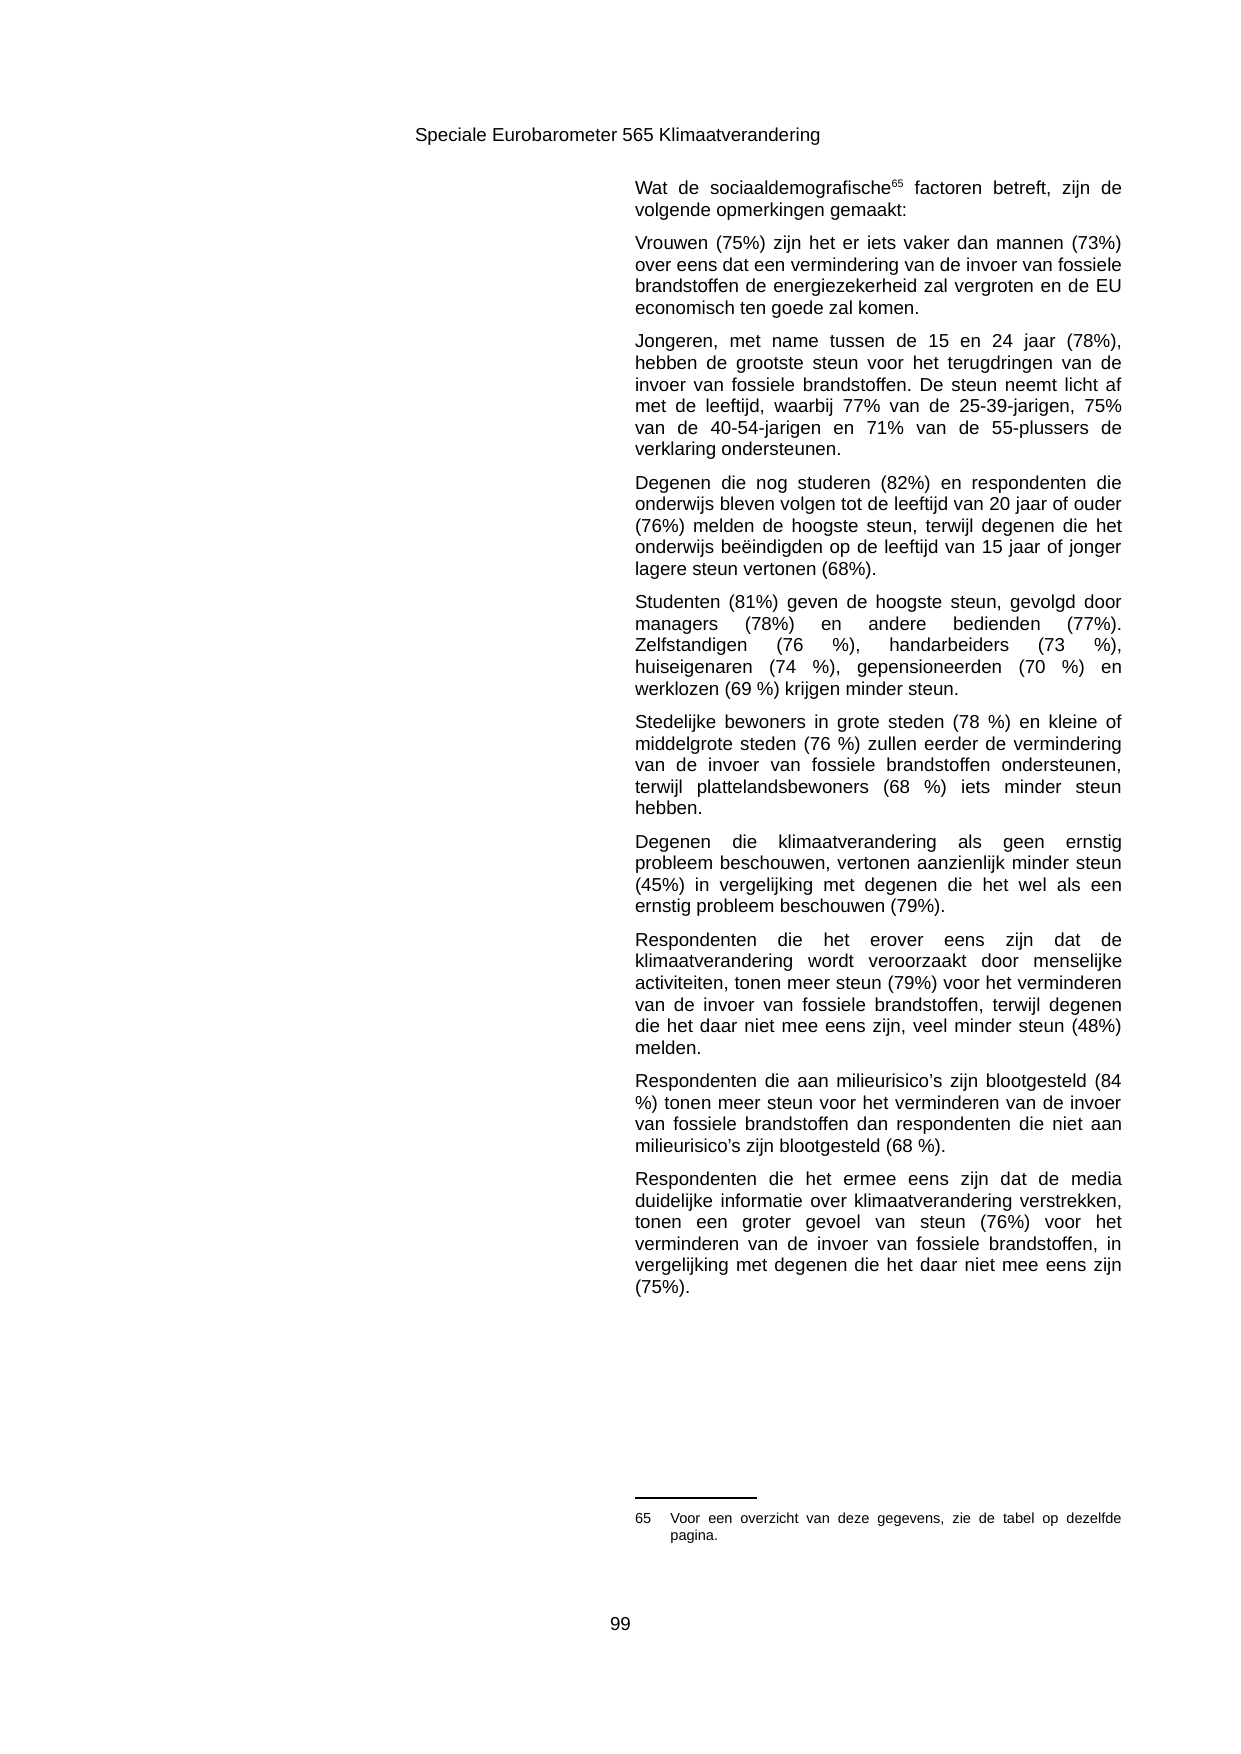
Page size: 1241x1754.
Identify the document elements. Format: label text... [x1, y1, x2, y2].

text Degenen die nog studeren (82%) en respondenten die onderwijs bleven volgen tot de leeftijd van 20 jaar of ouder (76%) melden de hoogste steun, terwijl degenen die het onderwijs beëindigden op de leeftijd van 15 jaar of jonger lagere steun vertonen (68%). [635, 471, 1122, 579]
text Respondenten die aan milieurisico’s zijn blootgesteld (84 %) tonen meer steun voor het verminderen van de invoer van fossiele brandstoffen dan respondenten die niet aan milieurisico’s zijn blootgesteld (68 %). [635, 1070, 1122, 1156]
text Respondenten die het erover eens zijn dat de klimaatverandering wordt veroorzaakt door menselijke activiteiten, tonen meer steun (79%) voor het verminderen van de invoer van fossiele brandstoffen, terwijl degenen die het daar niet mee eens zijn, veel minder steun (48%) melden. [635, 929, 1122, 1058]
text Jongeren, met name tussen de 15 en 24 jaar (78%), hebben de grootste steun voor het terugdringen van de invoer van fossiele brandstoffen. De steun neemt licht af met de leeftijd, waarbij 77% van de 25-39-jarigen, 75% van de 40-54-jarigen en 71% van de 55-plussers de verklaring ondersteunen. [635, 330, 1122, 459]
text Wat de sociaaldemografische factoren betreft, zijn de volgende opmerkingen gemaakt: [635, 177, 1122, 220]
text Degenen die klimaatverandering als geen ernstig probleem beschouwen, vertonen aanzienlijk minder steun (45%) in vergelijking met degenen die het wel als een ernstig probleem beschouwen (79%). [635, 831, 1122, 917]
text Studenten (81%) geven de hoogste steun, gevolgd door managers (78%) en andere bedienden (77%). Zelfstandigen (76 %), handarbeiders (73 %), huiseigenaren (74 %), gepensioneerden (70 %) en werklozen (69 %) krijgen minder steun. [635, 591, 1122, 699]
text Stedelijke bewoners in grote steden (78 %) en kleine of middelgrote steden (76 %) zullen eerder de vermindering van de invoer van fossiele brandstoffen ondersteunen, terwijl plattelandsbewoners (68 %) iets minder steun hebben. [635, 711, 1122, 819]
text Voor een overzicht van deze gegevens, zie de tabel op dezelfde pagina. [635, 1510, 1122, 1543]
text Respondenten die het ermee eens zijn dat de media duidelijke informatie over klimaatverandering verstrekken, tonen een groter gevoel van steun (76%) voor het verminderen van de invoer van fossiele brandstoffen, in vergelijking met degenen die het daar niet mee eens zijn (75%). [635, 1168, 1122, 1297]
text Vrouwen (75%) zijn het er iets vaker dan mannen (73%) over eens dat een vermindering van de invoer van fossiele brandstoffen de energiezekerheid zal vergroten en de EU economisch ten goede zal komen. [635, 232, 1122, 318]
